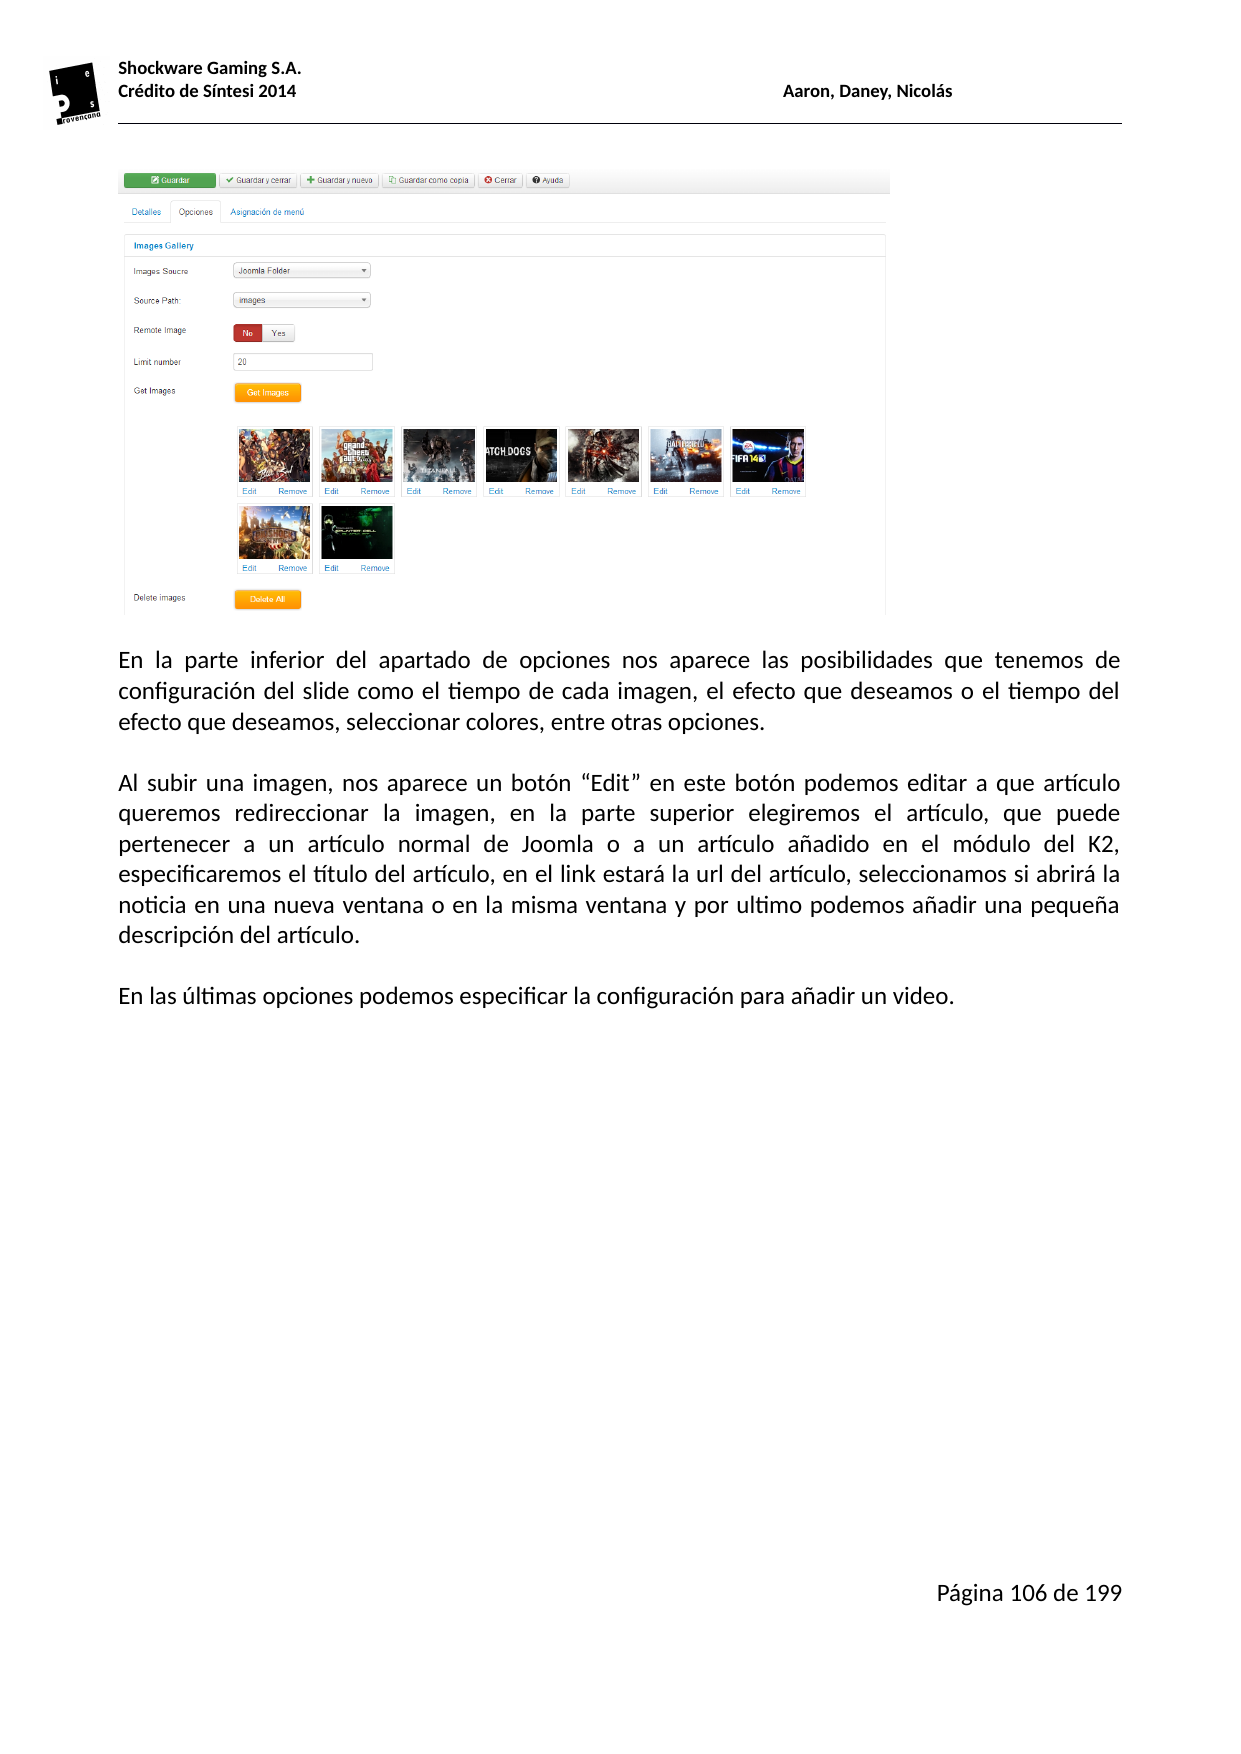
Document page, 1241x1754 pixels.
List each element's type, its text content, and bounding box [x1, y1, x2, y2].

text En las últimas opciones podemos especificar la configuración para añadir un video. [118, 980, 1122, 1011]
text En la parte inferior del apartado de opciones nos aparece las posibilidades que tenemos de configuración del slide como el tiempo de cada imagen, el efecto que deseamos o el tiempo del efecto que deseamos, seleccionar colores, entre otras opciones. [118, 645, 1122, 736]
picture [118, 169, 890, 615]
picture [43, 56, 110, 130]
text Al subir una imagen, nos aparece un botón “Edit” en este botón podemos editar a que artículo queremos redireccionar la imagen, en la parte superior elegiremos el artículo, que puede pertenecer a un artículo normal de Joomla o a un artículo añadido en el módulo del K2, especificaremos el título del artículo, en el link estará la url del artículo, seleccionamos si abrirá la noticia en una nueva ventana o en la misma ventana y por ultimo podemos añadir una pequeña descripción del artículo. [118, 767, 1122, 950]
